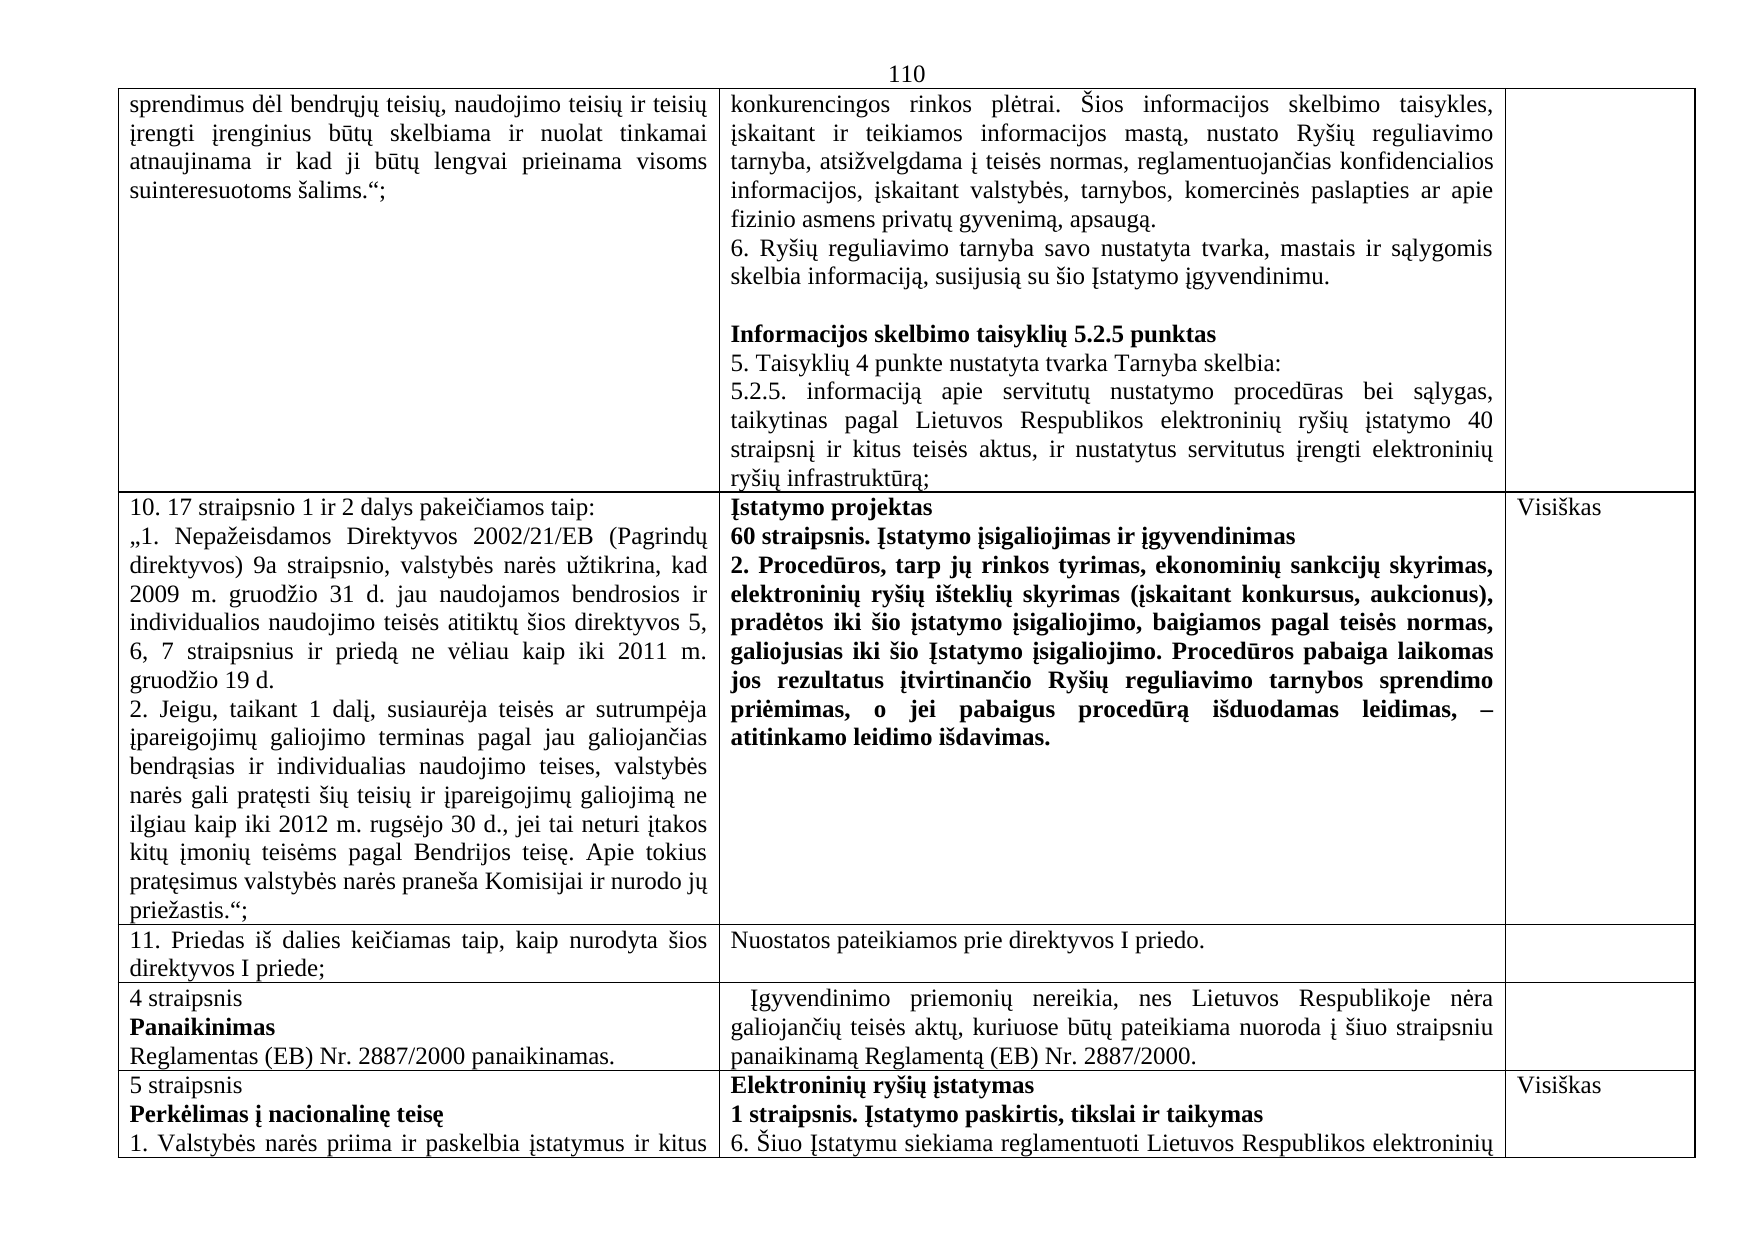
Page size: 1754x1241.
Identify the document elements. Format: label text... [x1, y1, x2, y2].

table_cell Nuostatos pateikiamos prie direktyvos I priedo. [720, 925, 1505, 982]
table_cell 11. Priedas iš dalies keičiamas taip, kaip nurodyta šios direktyvos I priede; [119, 925, 719, 982]
table_cell sprendimus dėl bendrųjų teisių, naudojimo teisių ir teisių įrengti įrenginius būtų skelbiama ir nuolat tinkamai atnaujinama ir kad ji būtų lengvai prieinama visoms suinteresuotoms šalims.“; [119, 89, 719, 491]
table_cell konkurencingos rinkos plėtrai. Šios informacijos skelbimo taisykles, įskaitant ir teikiamos informacijos mastą, nustato Ryšių reguliavimo tarnyba, atsižvelgdama į teisės normas, reglamentuojančias konfidencialios informacijos, įskaitant valstybės, tarnybos, komercinės paslapties ar apie fizinio asmens privatų gyvenimą, apsaugą. 6. Ryšių reguliavimo tarnyba savo nustatyta tvarka, mastais ir sąlygomis skelbia informaciją, susijusią su šio Įstatymo įgyvendinimu. Informacijos skelbimo taisyklių 5.2.5 punktas 5. Taisyklių 4 punkte nustatyta tvarka Tarnyba skelbia: 5.2.5. informaciją apie servitutų nustatymo procedūras bei sąlygas, taikytinas pagal Lietuvos Respublikos elektroninių ryšių įstatymo 40 straipsnį ir kitus teisės aktus, ir nustatytus servitutus įrengti elektroninių ryšių infrastruktūrą; [720, 89, 1505, 491]
table_cell Elektroninių ryšių įstatymas 1 straipsnis. Įstatymo paskirtis, tikslai ir taikymas 6. Šiuo Įstatymu siekiama reglamentuoti Lietuvos Respublikos elektroninių [720, 1071, 1505, 1157]
table_cell [1506, 89, 1694, 491]
table_cell 10. 17 straipsnio 1 ir 2 dalys pakeičiamos taip: „1. Nepažeisdamos Direktyvos 2002/21/EB (Pagrindų direktyvos) 9a straipsnio, valstybės narės užtikrina, kad 2009 m. gruodžio 31 d. jau naudojamos bendrosios ir individualios naudojimo teisės atitiktų šios direktyvos 5, 6, 7 straipsnius ir priedą ne vėliau kaip iki 2011 m. gruodžio 19 d. 2. Jeigu, taikant 1 dalį, susiaurėja teisės ar sutrumpėja įpareigojimų galiojimo terminas pagal jau galiojančias bendrąsias ir individualias naudojimo teises, valstybės narės gali pratęsti šių teisių ir įpareigojimų galiojimą ne ilgiau kaip iki 2012 m. rugsėjo 30 d., jei tai neturi įtakos kitų įmonių teisėms pagal Bendrijos teisę. Apie tokius pratęsimus valstybės narės praneša Komisijai ir nurodo jų priežastis.“; [119, 493, 719, 924]
table_cell Įstatymo projektas 60 straipsnis. Įstatymo įsigaliojimas ir įgyvendinimas 2. Procedūros, tarp jų rinkos tyrimas, ekonominių sankcijų skyrimas, elektroninių ryšių išteklių skyrimas (įskaitant konkursus, aukcionus), pradėtos iki šio įstatymo įsigaliojimo, baigiamos pagal teisės normas, galiojusias iki šio Įstatymo įsigaliojimo. Procedūros pabaiga laikomas jos rezultatus įtvirtinančio Ryšių reguliavimo tarnybos sprendimo priėmimas, o jei pabaigus procedūrą išduodamas leidimas, – atitinkamo leidimo išdavimas. [720, 493, 1505, 924]
table_cell Įgyvendinimo priemonių nereikia, nes Lietuvos Respublikoje nėra galiojančių teisės aktų, kuriuose būtų pateikiama nuoroda į šiuo straipsniu panaikinamą Reglamentą (EB) Nr. 2887/2000. [720, 983, 1505, 1069]
table_cell Visiškas [1506, 1071, 1694, 1157]
table_cell [1506, 983, 1694, 1069]
table_cell [1506, 925, 1694, 982]
table_cell 5 straipsnis Perkėlimas į nacionalinę teisę 1. Valstybės narės priima ir paskelbia įstatymus ir kitus [119, 1071, 719, 1157]
table_cell Visiškas [1506, 493, 1694, 924]
table_cell 4 straipsnis Panaikinimas Reglamentas (EB) Nr. 2887/2000 panaikinamas. [119, 983, 719, 1069]
